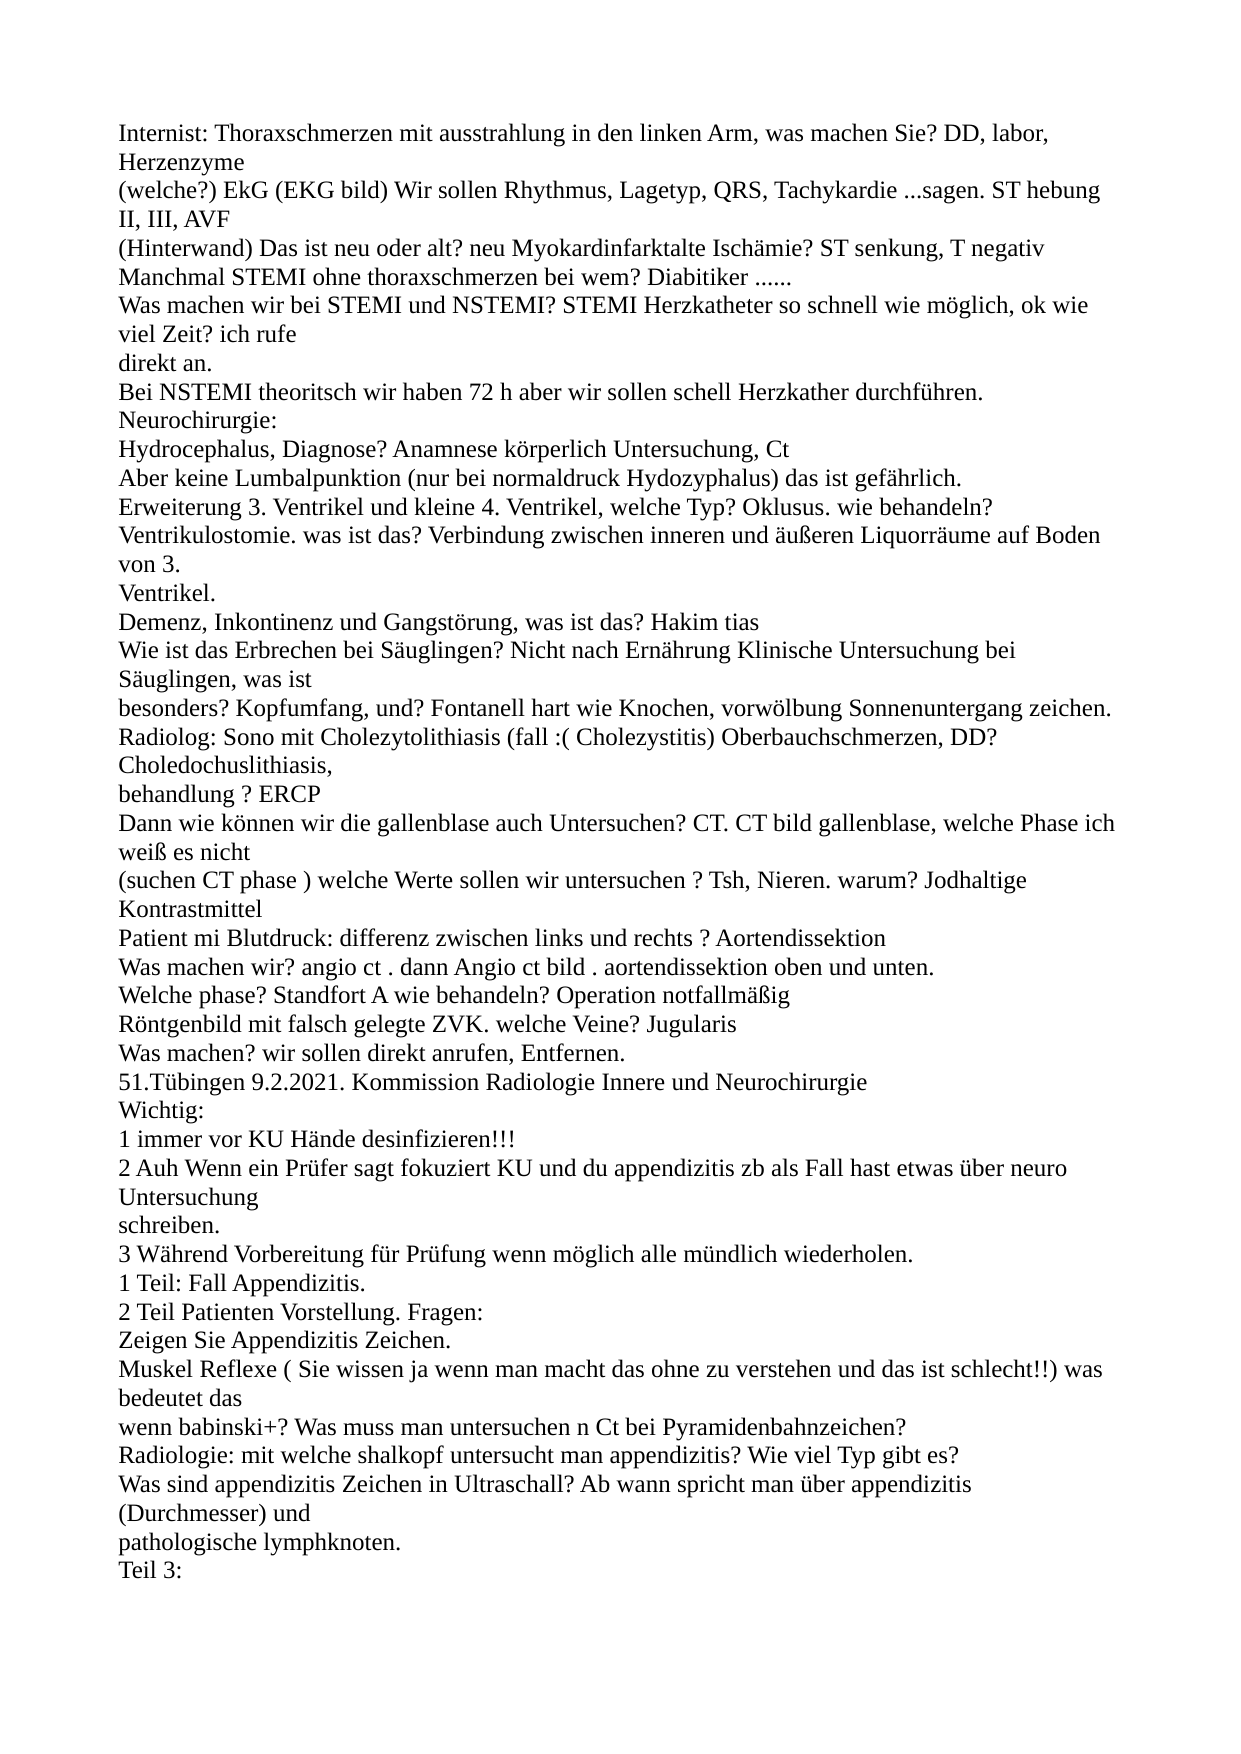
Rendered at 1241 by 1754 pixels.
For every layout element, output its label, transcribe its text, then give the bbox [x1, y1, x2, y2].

text (welche?) EkG (EKG bild) Wir sollen Rhythmus, Lagetyp, QRS, Tachykardie ...sagen. ST hebung II, III, AVF [118, 176, 1122, 233]
text Röntgenbild mit falsch gelegte ZVK. welche Veine? Jugularis [118, 1009, 1122, 1038]
text pathologische lymphknoten. [118, 1527, 1122, 1556]
text Wichtig: [118, 1096, 1122, 1124]
text wenn babinski+? Was muss man untersuchen n Ct bei Pyramidenbahnzeichen? [118, 1412, 1122, 1441]
text 2 Teil Patienten Vorstellung. Fragen: [118, 1297, 1122, 1326]
text (Hinterwand) Das ist neu oder alt? neu Myokardinfarktalte Ischämie? ST senkung, T negativ [118, 233, 1122, 262]
text Hydrocephalus, Diagnose? Anamnese körperlich Untersuchung, Ct [118, 434, 1122, 463]
text Radiologie: mit welche shalkopf untersucht man appendizitis? Wie viel Typ gibt es? [118, 1441, 1122, 1469]
text Wie ist das Erbrechen bei Säuglingen? Nicht nach Ernährung Klinische Untersuchung bei Säuglingen, was ist [118, 636, 1122, 693]
text (suchen CT phase ) welche Werte sollen wir untersuchen ? Tsh, Nieren. warum? Jodhaltige Kontrastmittel [118, 866, 1122, 923]
text 3 Während Vorbereitung für Prüfung wenn möglich alle mündlich wiederholen. [118, 1239, 1122, 1268]
text Manchmal STEMI ohne thoraxschmerzen bei wem? Diabitiker ...... [118, 262, 1122, 291]
text 1 Teil: Fall Appendizitis. [118, 1268, 1122, 1297]
text Patient mi Blutdruck: differenz zwischen links und rechts ? Aortendissektion [118, 923, 1122, 952]
text 51.Tübingen 9.2.2021. Kommission Radiologie Innere und Neurochirurgie [118, 1067, 1122, 1096]
text Ventrikulostomie. was ist das? Verbindung zwischen inneren und äußeren Liquorräume auf Boden von 3. [118, 521, 1122, 578]
text Welche phase? Standfort A wie behandeln? Operation notfallmäßig [118, 981, 1122, 1009]
text Erweiterung 3. Ventrikel und kleine 4. Ventrikel, welche Typ? Oklusus. wie behandeln? [118, 492, 1122, 521]
text direkt an. [118, 348, 1122, 377]
text Internist: Thoraxschmerzen mit ausstrahlung in den linken Arm, was machen Sie? DD, labor, Herzenzyme [118, 118, 1122, 176]
text Zeigen Sie Appendizitis Zeichen. [118, 1326, 1122, 1354]
text behandlung ? ERCP [118, 779, 1122, 808]
text Aber keine Lumbalpunktion (nur bei normaldruck Hydozyphalus) das ist gefährlich. [118, 463, 1122, 492]
text Was sind appendizitis Zeichen in Ultraschall? Ab wann spricht man über appendizitis (Durchmesser) und [118, 1469, 1122, 1527]
text besonders? Kopfumfang, und? Fontanell hart wie Knochen, vorwölbung Sonnenuntergang zeichen. [118, 693, 1122, 722]
text schreiben. [118, 1211, 1122, 1239]
text Muskel Reflexe ( Sie wissen ja wenn man macht das ohne zu verstehen und das ist schlecht!!) was bedeutet das [118, 1354, 1122, 1412]
text Radiolog: Sono mit Cholezytolithiasis (fall :( Cholezystitis) Oberbauchschmerzen, DD? Choledochuslithiasis, [118, 722, 1122, 779]
text Ventrikel. [118, 578, 1122, 607]
text Dann wie können wir die gallenblase auch Untersuchen? CT. CT bild gallenblase, welche Phase ich weiß es nicht [118, 808, 1122, 866]
text Demenz, Inkontinenz und Gangstörung, was ist das? Hakim tias [118, 607, 1122, 636]
text 1 immer vor KU Hände desinfizieren!!! [118, 1124, 1122, 1153]
text 2 Auh Wenn ein Prüfer sagt fokuziert KU und du appendizitis zb als Fall hast etwas über neuro Untersuchung [118, 1153, 1122, 1211]
text Neurochirurgie: [118, 406, 1122, 434]
text Was machen? wir sollen direkt anrufen, Entfernen. [118, 1038, 1122, 1067]
text Teil 3: [118, 1556, 1122, 1584]
text Bei NSTEMI theoritsch wir haben 72 h aber wir sollen schell Herzkather durchführen. [118, 377, 1122, 406]
text Was machen wir? angio ct . dann Angio ct bild . aortendissektion oben und unten. [118, 952, 1122, 981]
text Was machen wir bei STEMI und NSTEMI? STEMI Herzkatheter so schnell wie möglich, ok wie viel Zeit? ich rufe [118, 291, 1122, 348]
